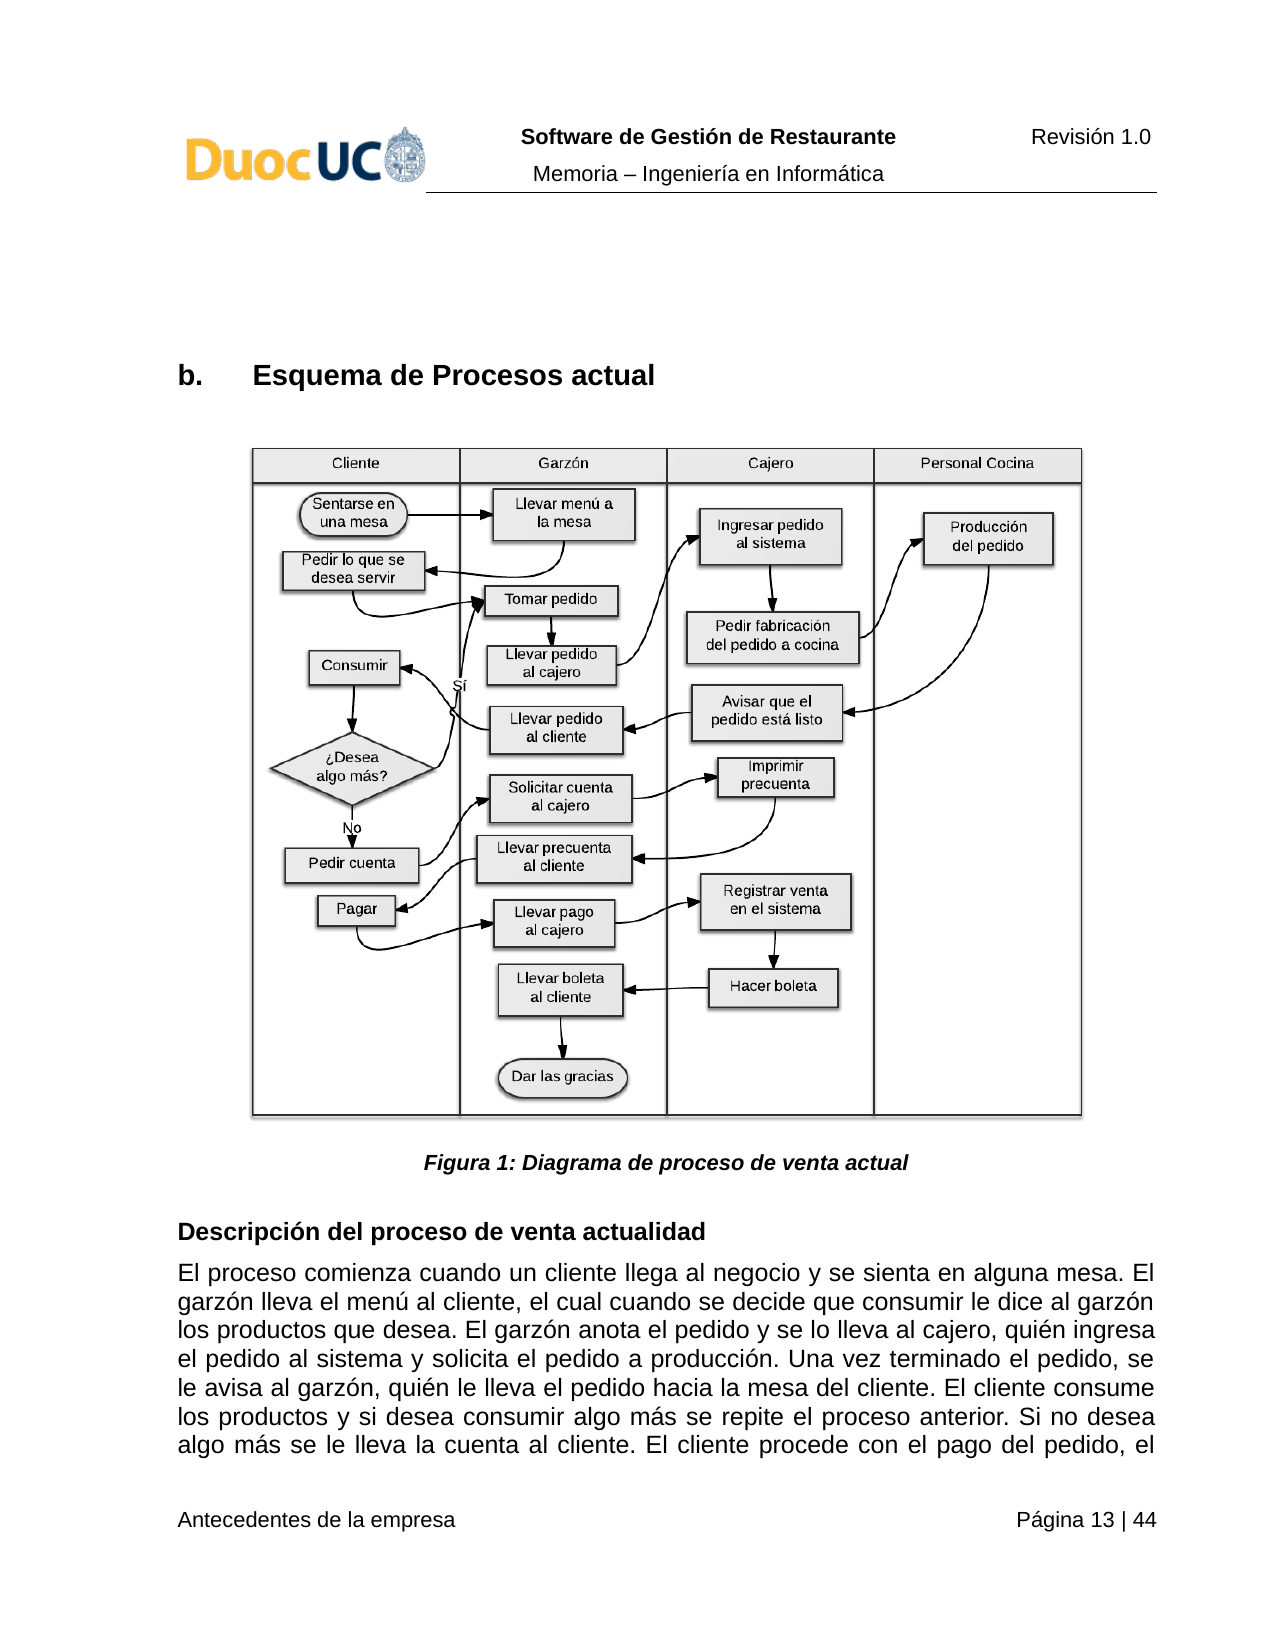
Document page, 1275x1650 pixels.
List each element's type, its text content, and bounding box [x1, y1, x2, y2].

picture [182, 123, 426, 187]
text Figura 1: Diagrama de proceso de venta actual [228, 1151, 1106, 1175]
text El proceso comienza cuando un cliente llega al negocio y se sienta en alguna mesa. El garzón lleva el menú al cliente, el cual cuando se decide que consumir le dice al garzón los productos que desea. El garzón anota el pedido y se lo lleva al cajero, quién ingresa el pedido al sistema y solicita el pedido a producción. Una vez terminado el pedido, se le avisa al garzón, quién le lleva el pedido hacia la mesa del cliente. El cliente consume los productos y si desea consumir algo más se repite el proceso anterior. Si no desea algo más se le lleva la cuenta al cliente. El cliente procede con el pago del pedido, el [177, 1258, 1157, 1459]
subtitle Esquema de Procesos actual [177, 358, 1157, 392]
text Descripción del proceso de venta actualidad [177, 1217, 1157, 1245]
picture [228, 416, 1106, 1151]
